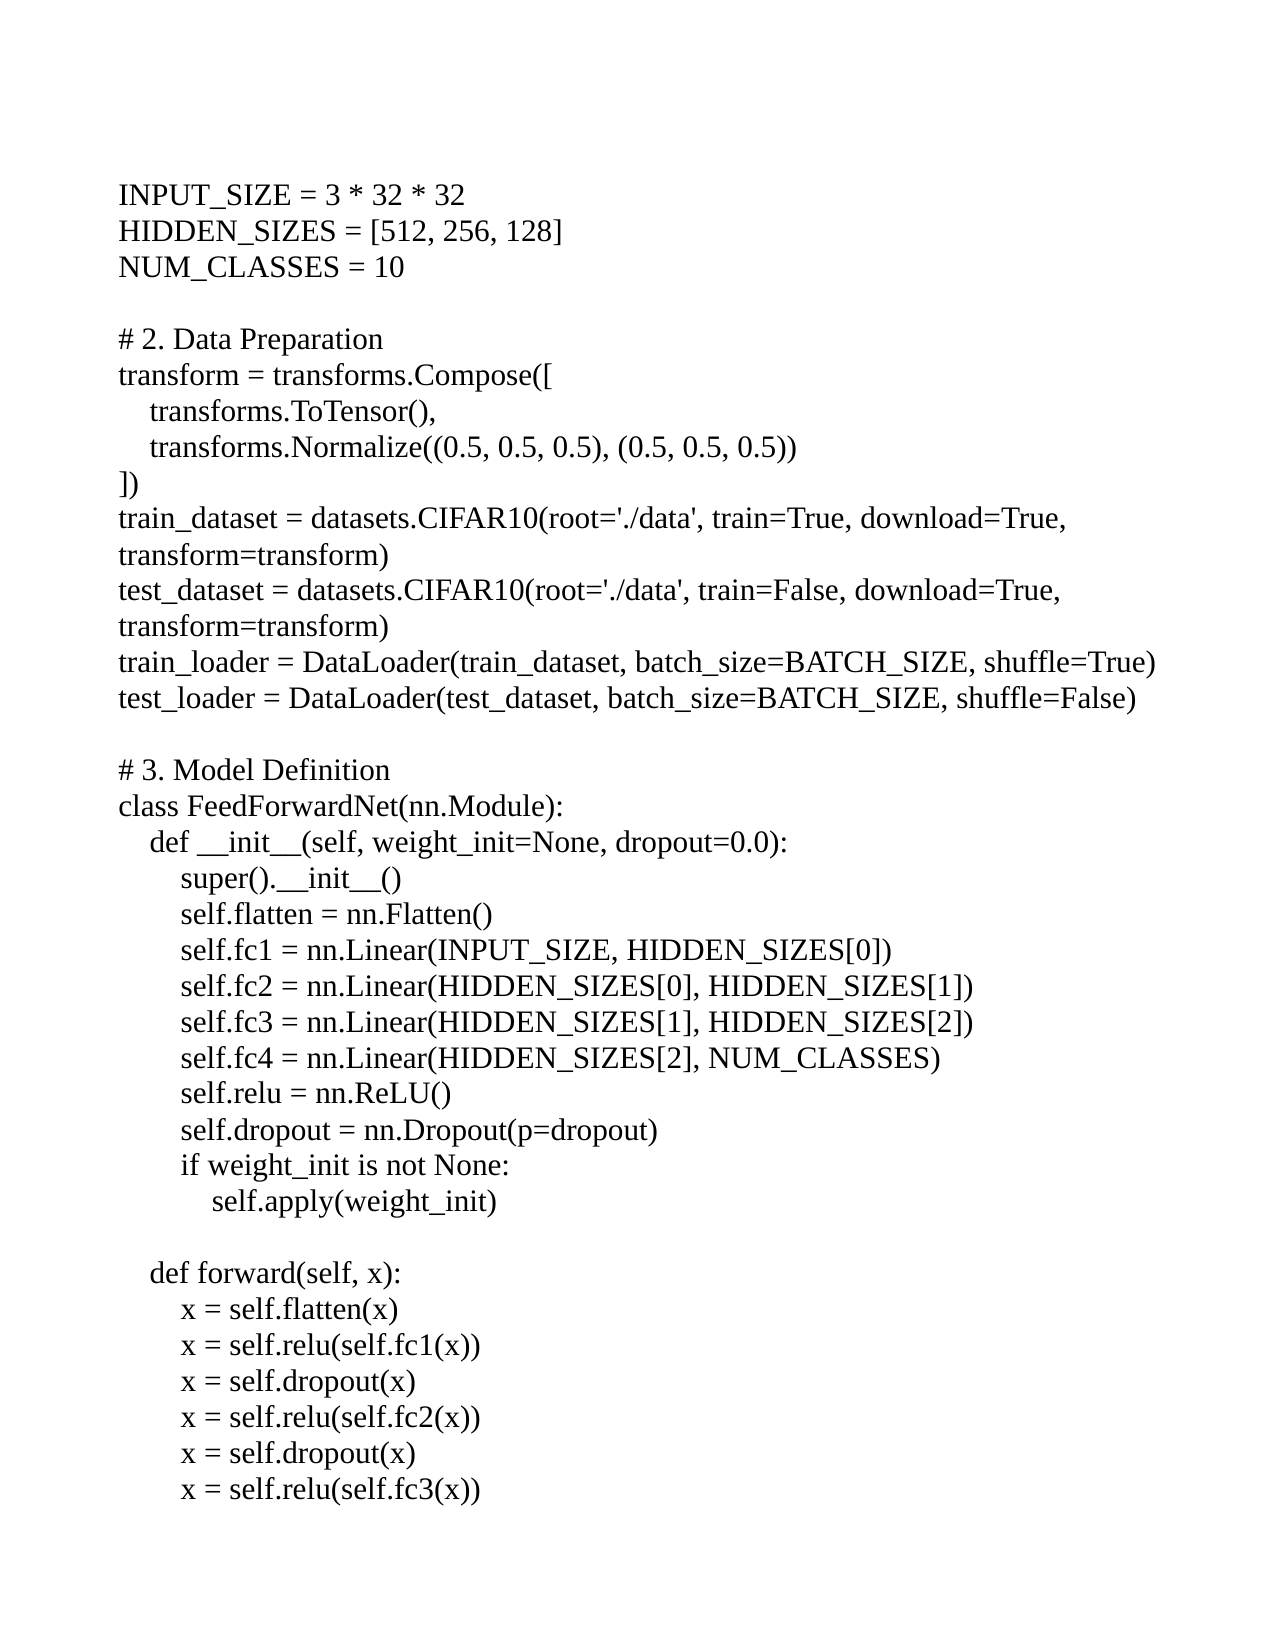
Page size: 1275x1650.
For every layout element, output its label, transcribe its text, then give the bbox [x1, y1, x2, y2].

text test_dataset = datasets.CIFAR10(root='./data', train=False, download=True, transform=transform) [118, 572, 1157, 643]
text transform = transforms.Compose([ [118, 356, 1157, 392]
text # 3. Model Definition [118, 751, 1157, 787]
text train_dataset = datasets.CIFAR10(root='./data', train=True, download=True, transform=transform) [118, 500, 1157, 572]
text self.flatten = nn.Flatten() [118, 895, 1157, 931]
text self.fc2 = nn.Linear(HIDDEN_SIZES[0], HIDDEN_SIZES[1]) [118, 967, 1157, 1003]
text NUM_CLASSES = 10 [118, 248, 1157, 284]
text INPUT_SIZE = 3 * 32 * 32 [118, 176, 1157, 212]
text def forward(self, x): [118, 1254, 1157, 1290]
text transforms.ToTensor(), [118, 392, 1157, 428]
text self.fc4 = nn.Linear(HIDDEN_SIZES[2], NUM_CLASSES) [118, 1039, 1157, 1075]
text def __init__(self, weight_init=None, dropout=0.0): [118, 823, 1157, 859]
text self.dropout = nn.Dropout(p=dropout) [118, 1111, 1157, 1147]
text # 2. Data Preparation [118, 320, 1157, 356]
text train_loader = DataLoader(train_dataset, batch_size=BATCH_SIZE, shuffle=True) [118, 643, 1157, 679]
text x = self.relu(self.fc3(x)) [118, 1470, 1157, 1506]
text x = self.relu(self.fc1(x)) [118, 1326, 1157, 1362]
text x = self.relu(self.fc2(x)) [118, 1398, 1157, 1434]
text self.relu = nn.ReLU() [118, 1075, 1157, 1111]
text self.apply(weight_init) [118, 1183, 1157, 1218]
text x = self.flatten(x) [118, 1290, 1157, 1326]
text x = self.dropout(x) [118, 1434, 1157, 1470]
text class FeedForwardNet(nn.Module): [118, 787, 1157, 823]
text ]) [118, 464, 1157, 500]
text if weight_init is not None: [118, 1147, 1157, 1183]
text test_loader = DataLoader(test_dataset, batch_size=BATCH_SIZE, shuffle=False) [118, 679, 1157, 715]
text HIDDEN_SIZES = [512, 256, 128] [118, 212, 1157, 248]
text transforms.Normalize((0.5, 0.5, 0.5), (0.5, 0.5, 0.5)) [118, 428, 1157, 464]
text self.fc3 = nn.Linear(HIDDEN_SIZES[1], HIDDEN_SIZES[2]) [118, 1003, 1157, 1039]
text x = self.dropout(x) [118, 1362, 1157, 1398]
text super().__init__() [118, 859, 1157, 895]
text self.fc1 = nn.Linear(INPUT_SIZE, HIDDEN_SIZES[0]) [118, 931, 1157, 967]
